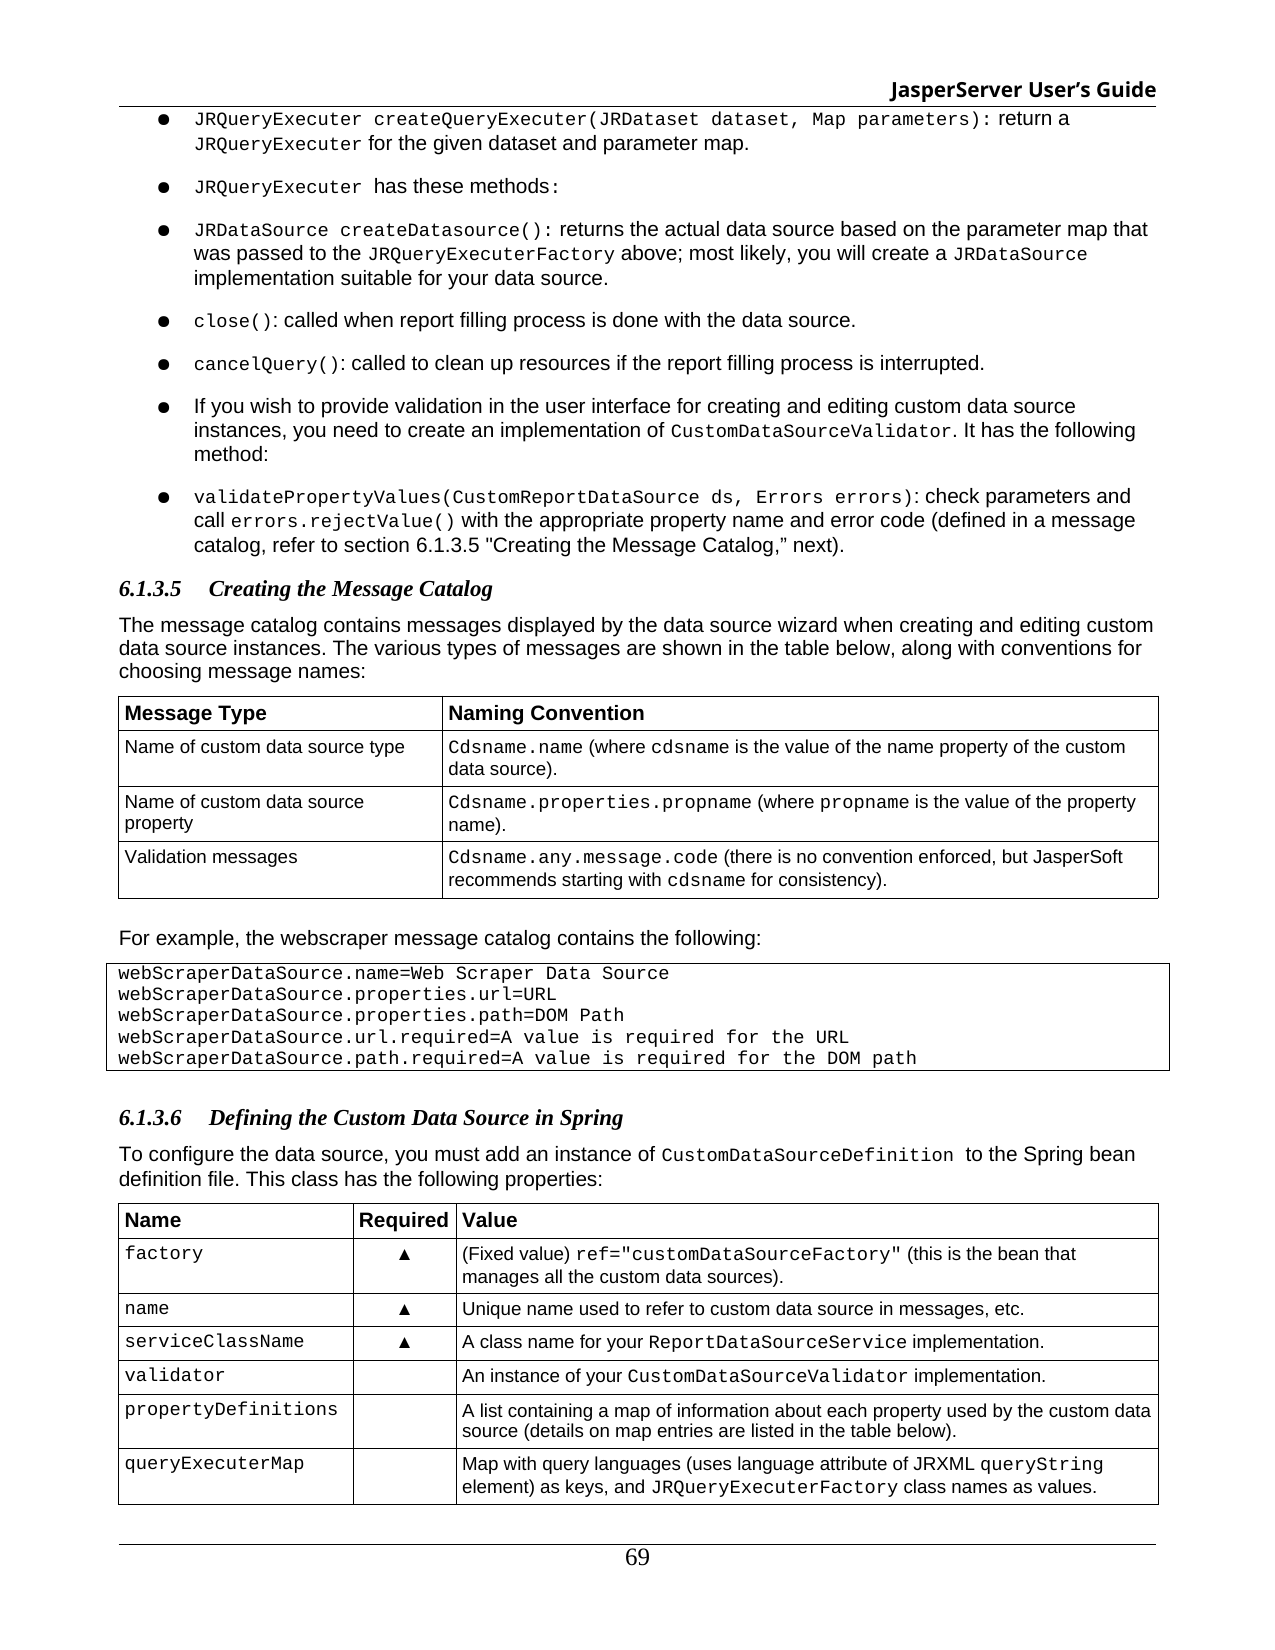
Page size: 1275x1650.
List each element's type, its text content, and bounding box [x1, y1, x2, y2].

table_cell [354, 1449, 456, 1504]
list JRQueryExecuter has these methods: [156, 174, 1156, 199]
table_header Required [354, 1204, 456, 1238]
table_cell Map with query languages (uses language attribute of JRXML queryString element) as keys, and JRQueryExecuterFactory class names as values. [457, 1449, 1158, 1504]
table_cell Name of custom data source property [119, 787, 442, 841]
table_cell queryExecuterMap [119, 1449, 353, 1504]
table_cell Name of custom data source type [119, 731, 442, 786]
table_cell Cdsname.any.message.code (there is no convention enforced, but JasperSoft recommends starting with cdsname for consistency). [443, 842, 1158, 897]
text The message catalog contains messages displayed by the data source wizard when creating and editing custom data source instances. The various types of messages are shown in the table below, along with conventions for choosing message names: [118, 613, 1156, 683]
list JRDataSource createDatasource(): returns the actual data source based on the parameter map that was passed to the JRQueryExecuterFactory above; most likely, you will create a JRDataSource implementation suitable for your data source. [156, 217, 1156, 290]
table_header Naming Convention [443, 697, 1158, 730]
table_cell A list containing a map of information about each property used by the custom data source (details on map entries are listed in the table below). [457, 1395, 1158, 1448]
table_cell [354, 1395, 456, 1448]
subtitle Creating the Message Catalog [118, 576, 1156, 601]
list If you wish to provide validation in the user interface for creating and editing custom data source instances, you need to create an implementation of CustomDataSourceValidator. It has the following method: [156, 395, 1156, 466]
table_cell Unique name used to refer to custom data source in messages, etc. [457, 1294, 1158, 1326]
text For example, the webscraper message catalog contains the following: [118, 904, 1156, 950]
table_header webScraperDataSource.name=Web Scraper Data Source webScraperDataSource.properties.url=URL webScraperDataSource.properties.path=DOM Path webScraperDataSource.url.required=A value is required for the URL webScraperDataSource.path.required=A value is required for the DOM path [107, 964, 1169, 1070]
table_cell Validation messages [119, 842, 442, 897]
table_cell A class name for your ReportDataSourceService implementation. [457, 1327, 1158, 1360]
table_cell name [119, 1294, 353, 1326]
table_header Name [119, 1204, 353, 1238]
list close(): called when report filling process is done with the data source. [156, 308, 1156, 333]
table_cell ▲ [354, 1327, 456, 1360]
table_cell ▲ [354, 1239, 456, 1293]
table_cell serviceClassName [119, 1327, 353, 1360]
table_cell ▲ [354, 1294, 456, 1326]
list validatePropertyValues(CustomReportDataSource ds, Errors errors): check parameters and call errors.rejectValue() with the appropriate property name and error code (defined in a message catalog, refer to section 6.1.3.5 "Creating the Message Catalog,” next). [156, 484, 1156, 557]
subtitle Defining the Custom Data Source in Spring [118, 1105, 1156, 1130]
table_cell factory [119, 1239, 353, 1293]
table_cell (Fixed value) ref="customDataSourceFactory" (this is the bean that manages all the custom data sources). [457, 1239, 1158, 1293]
text To configure the data source, you must add an instance of CustomDataSourceDefinition to the Spring bean definition file. This class has the following properties: [118, 1143, 1156, 1191]
table_cell propertyDefinitions [119, 1395, 353, 1448]
table_cell [354, 1361, 456, 1394]
table_cell Cdsname.properties.propname (where propname is the value of the property name). [443, 787, 1158, 841]
table_header Value [457, 1204, 1158, 1238]
list JRQueryExecuter createQueryExecuter(JRDataset dataset, Map parameters): return a JRQueryExecuter for the given dataset and parameter map. [156, 107, 1156, 156]
list cancelQuery(): called to clean up resources if the report filling process is interrupted. [156, 352, 1156, 376]
table_cell Cdsname.name (where cdsname is the value of the name property of the custom data source). [443, 731, 1158, 786]
table_header Message Type [119, 697, 442, 730]
table_cell validator [119, 1361, 353, 1394]
table_cell An instance of your CustomDataSourceValidator implementation. [457, 1361, 1158, 1394]
